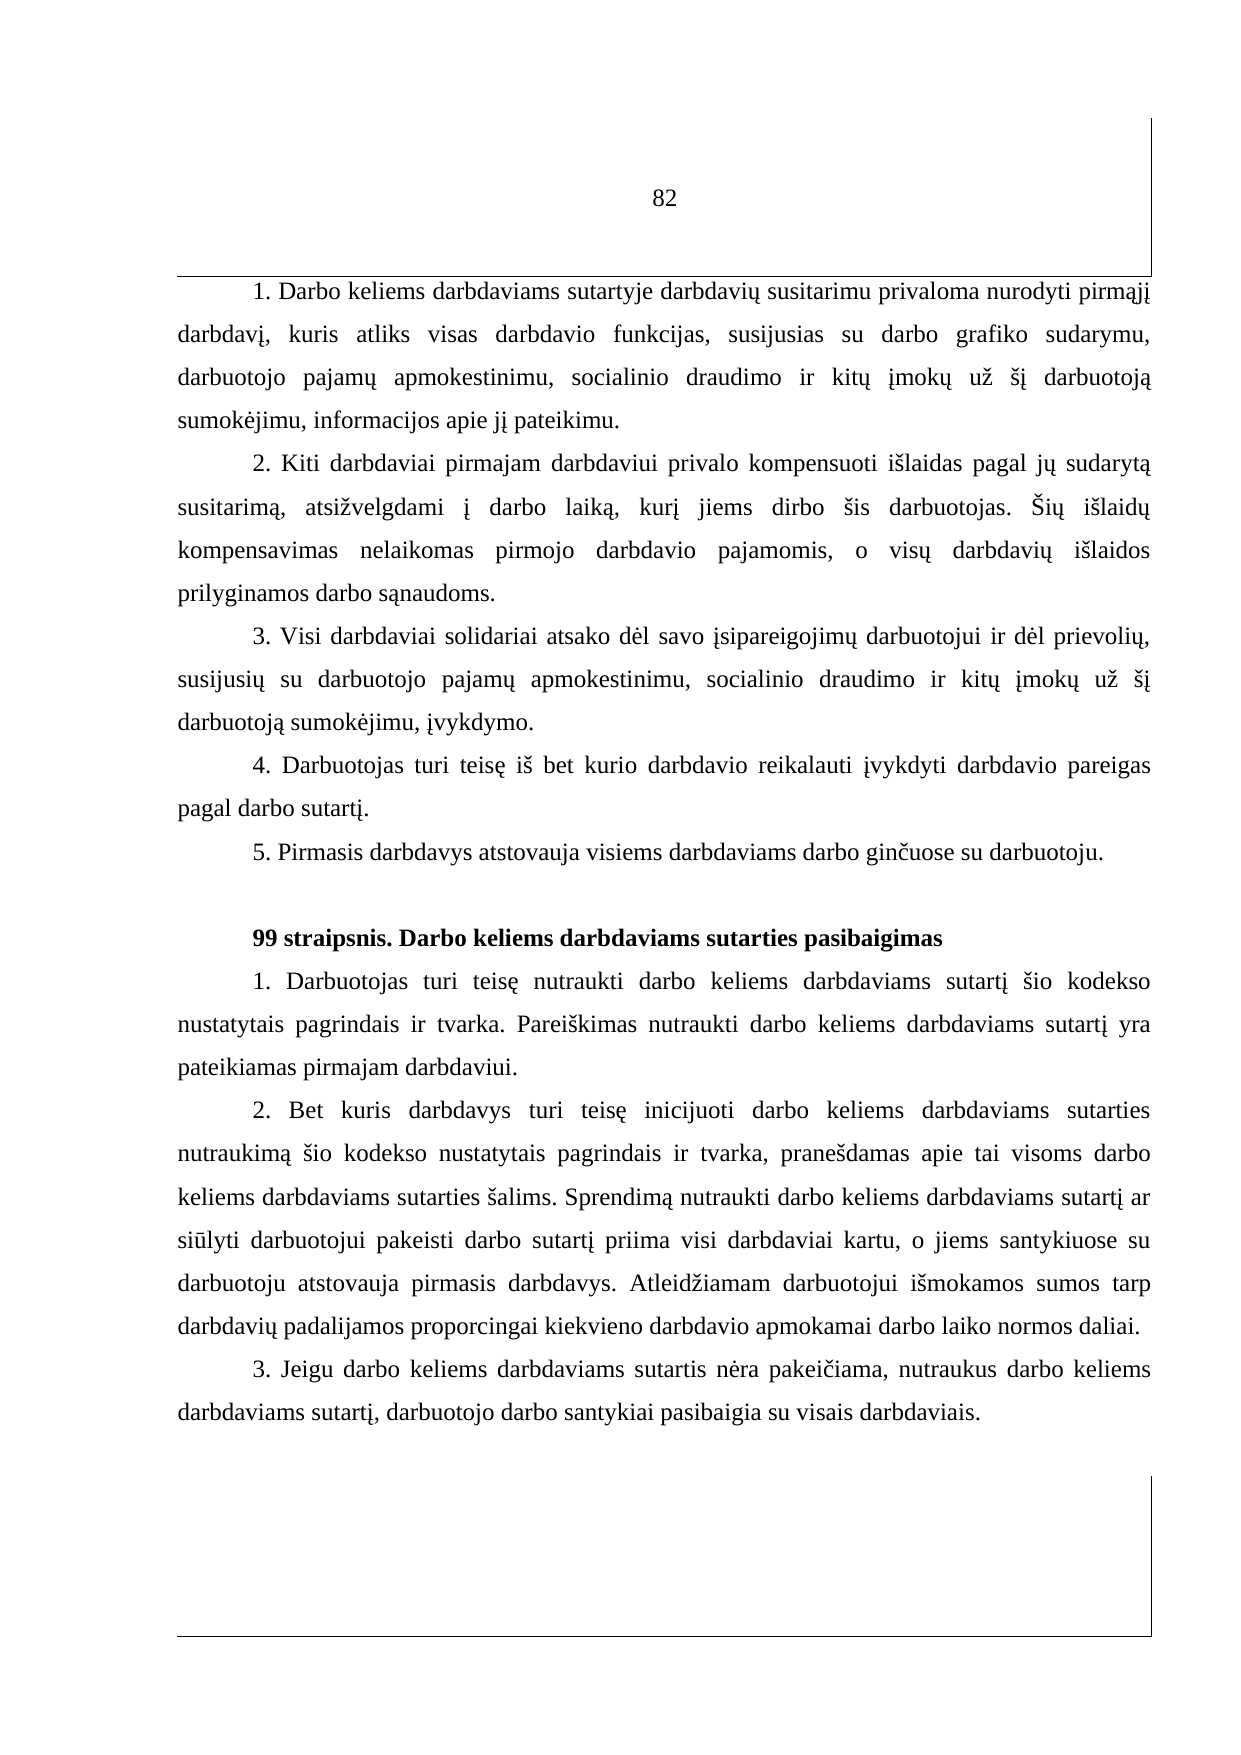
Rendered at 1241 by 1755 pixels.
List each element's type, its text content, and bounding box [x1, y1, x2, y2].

text 5. Pirmasis darbdavys atstovauja visiems darbdaviams darbo ginčuose su darbuotoju. [177, 837, 1152, 865]
text 2. Kiti darbdaviai pirmajam darbdaviui privalo kompensuoti išlaidas pagal jų sudarytą susitarimą, atsižvelgdami į darbo laiką, kurį jiems dirbo šis darbuotojas. Šių išlaidų kompensavimas nelaikomas pirmojo darbdavio pajamomis, o visų darbdavių išlaidos prilyginamos darbo sąnaudoms. [177, 448, 1152, 607]
text 3. Visi darbdaviai solidariai atsako dėl savo įsipareigojimų darbuotojui ir dėl prievolių, susijusių su darbuotojo pajamų apmokestinimu, socialinio draudimo ir kitų įmokų už šį darbuotoją sumokėjimu, įvykdymo. [177, 621, 1152, 736]
text 2. Bet kuris darbdavys turi teisę inicijuoti darbo keliems darbdaviams sutarties nutraukimą šio kodekso nustatytais pagrindais ir tvarka, pranešdamas apie tai visoms darbo keliems darbdaviams sutarties šalims. Sprendimą nutraukti darbo keliems darbdaviams sutartį ar siūlyti darbuotojui pakeisti darbo sutartį priima visi darbdaviai kartu, o jiems santykiuose su darbuotoju atstovauja pirmasis darbdavys. Atleidžiamam darbuotojui išmokamos sumos tarp darbdavių padalijamos proporcingai kiekvieno darbdavio apmokamai darbo laiko normos daliai. [177, 1095, 1152, 1340]
text 4. Darbuotojas turi teisę iš bet kurio darbdavio reikalauti įvykdyti darbdavio pareigas pagal darbo sutartį. [177, 750, 1152, 822]
subtitle 99 straipsnis. Darbo keliems darbdaviams sutarties pasibaigimas [177, 923, 1152, 952]
text 1. Darbuotojas turi teisę nutraukti darbo keliems darbdaviams sutartį šio kodekso nustatytais pagrindais ir tvarka. Pareiškimas nutraukti darbo keliems darbdaviams sutartį yra pateikiamas pirmajam darbdaviui. [177, 966, 1152, 1081]
text 1. Darbo keliems darbdaviams sutartyje darbdavių susitarimu privaloma nurodyti pirmąjį darbdavį, kuris atliks visas darbdavio funkcijas, susijusias su darbo grafiko sudarymu, darbuotojo pajamų apmokestinimu, socialinio draudimo ir kitų įmokų už šį darbuotoją sumokėjimu, informacijos apie jį pateikimu. [177, 276, 1152, 434]
text 3. Jeigu darbo keliems darbdaviams sutartis nėra pakeičiama, nutraukus darbo keliems darbdaviams sutartį, darbuotojo darbo santykiai pasibaigia su visais darbdaviais. [177, 1354, 1152, 1426]
